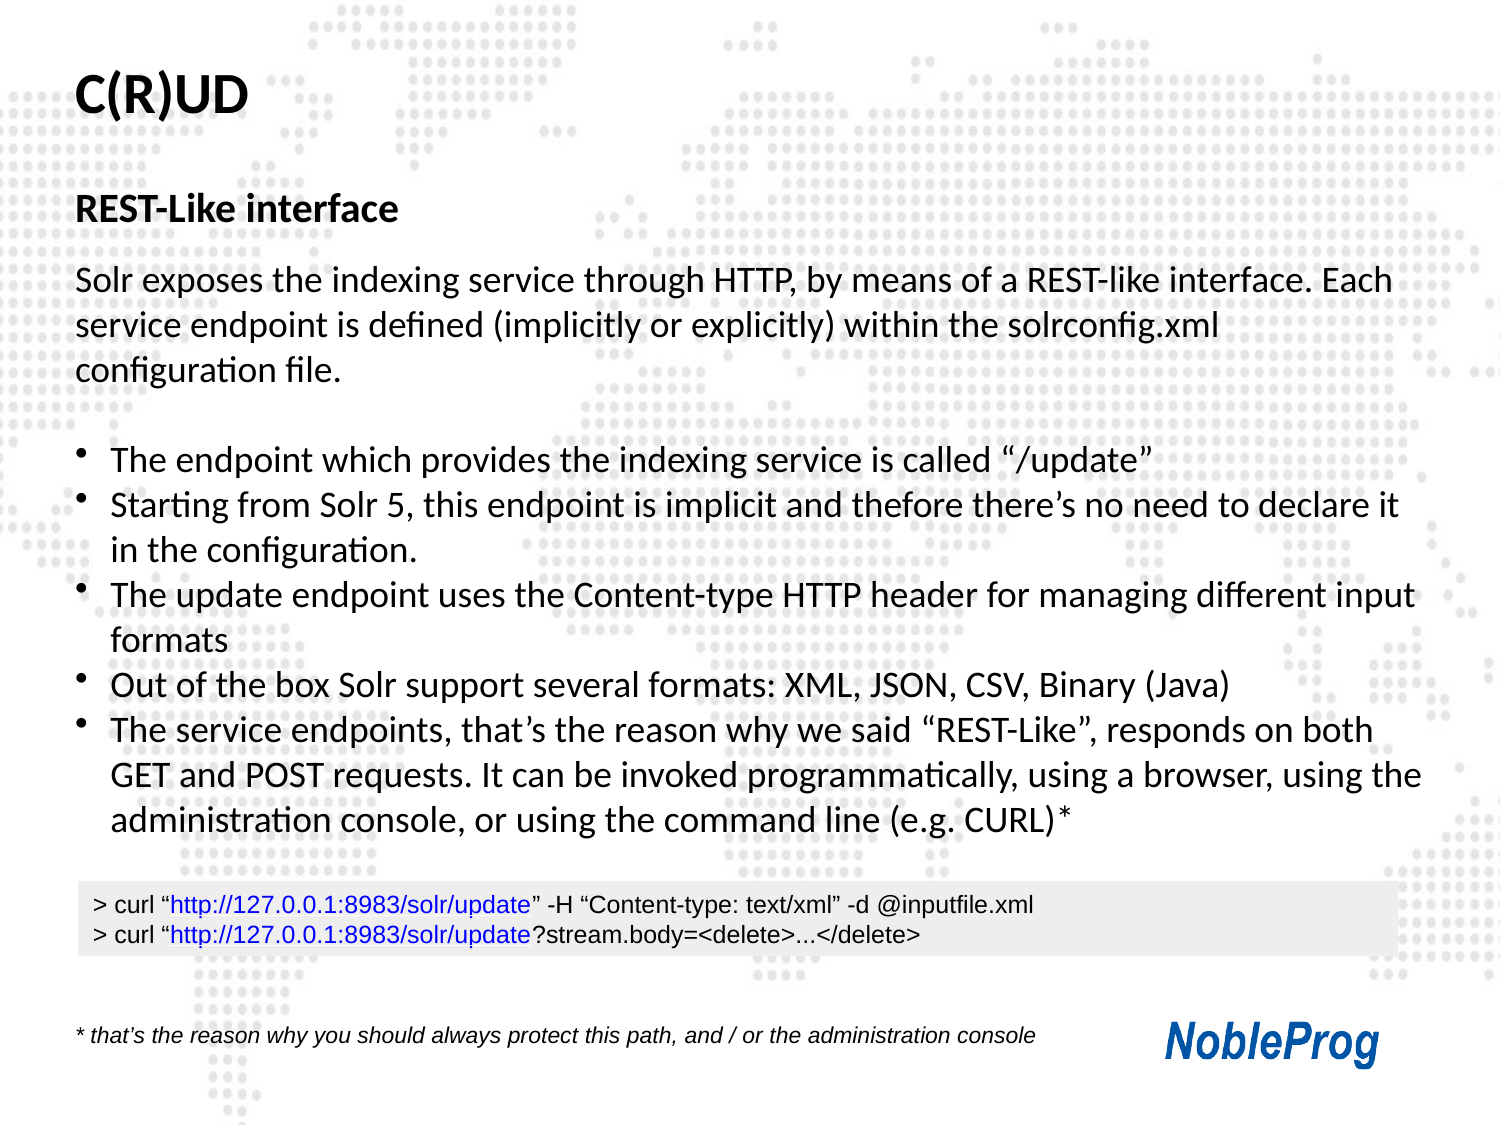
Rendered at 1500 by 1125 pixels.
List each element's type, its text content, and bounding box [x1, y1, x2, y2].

text_box Solr exposes the indexing service through HTTP, by means of a REST-like interface. Each service endpoint is defined (implicitly or explicitly) within the solrconfig.xml configuration file. The endpoint which provides the indexing service is called “/update” Starting from Solr 5, this endpoint is implicit and thefore there’s no need to declare it in the configuration. The update endpoint uses the Content-type HTTP header for managing different input formats Out of the box Solr support several formats: XML, JSON, CSV, Binary (Java) The service endpoints, that’s the reason why we said “REST-Like”, responds on both GET and POST requests. It can be invoked programmatically, using a browser, using the administration console, or using the command line (e.g. CURL)* * that’s the reason why you should always protect this path, and / or the administration console * That’s the reason why you a might want to protect the /update path [75, 255, 1425, 993]
text_box > curl “http://127.0.0.1:8983/solr/update” -H “Content-type: text/xml” -d @inputfile.xml > curl “http://127.0.0.1:8983/solr/update?stream.body=<delete>...</delete> [78, 881, 1399, 957]
text_box REST-Like interface [75, 180, 1425, 255]
picture [0, 0, 1500, 1125]
text_box C(R)UD [75, 55, 1425, 180]
